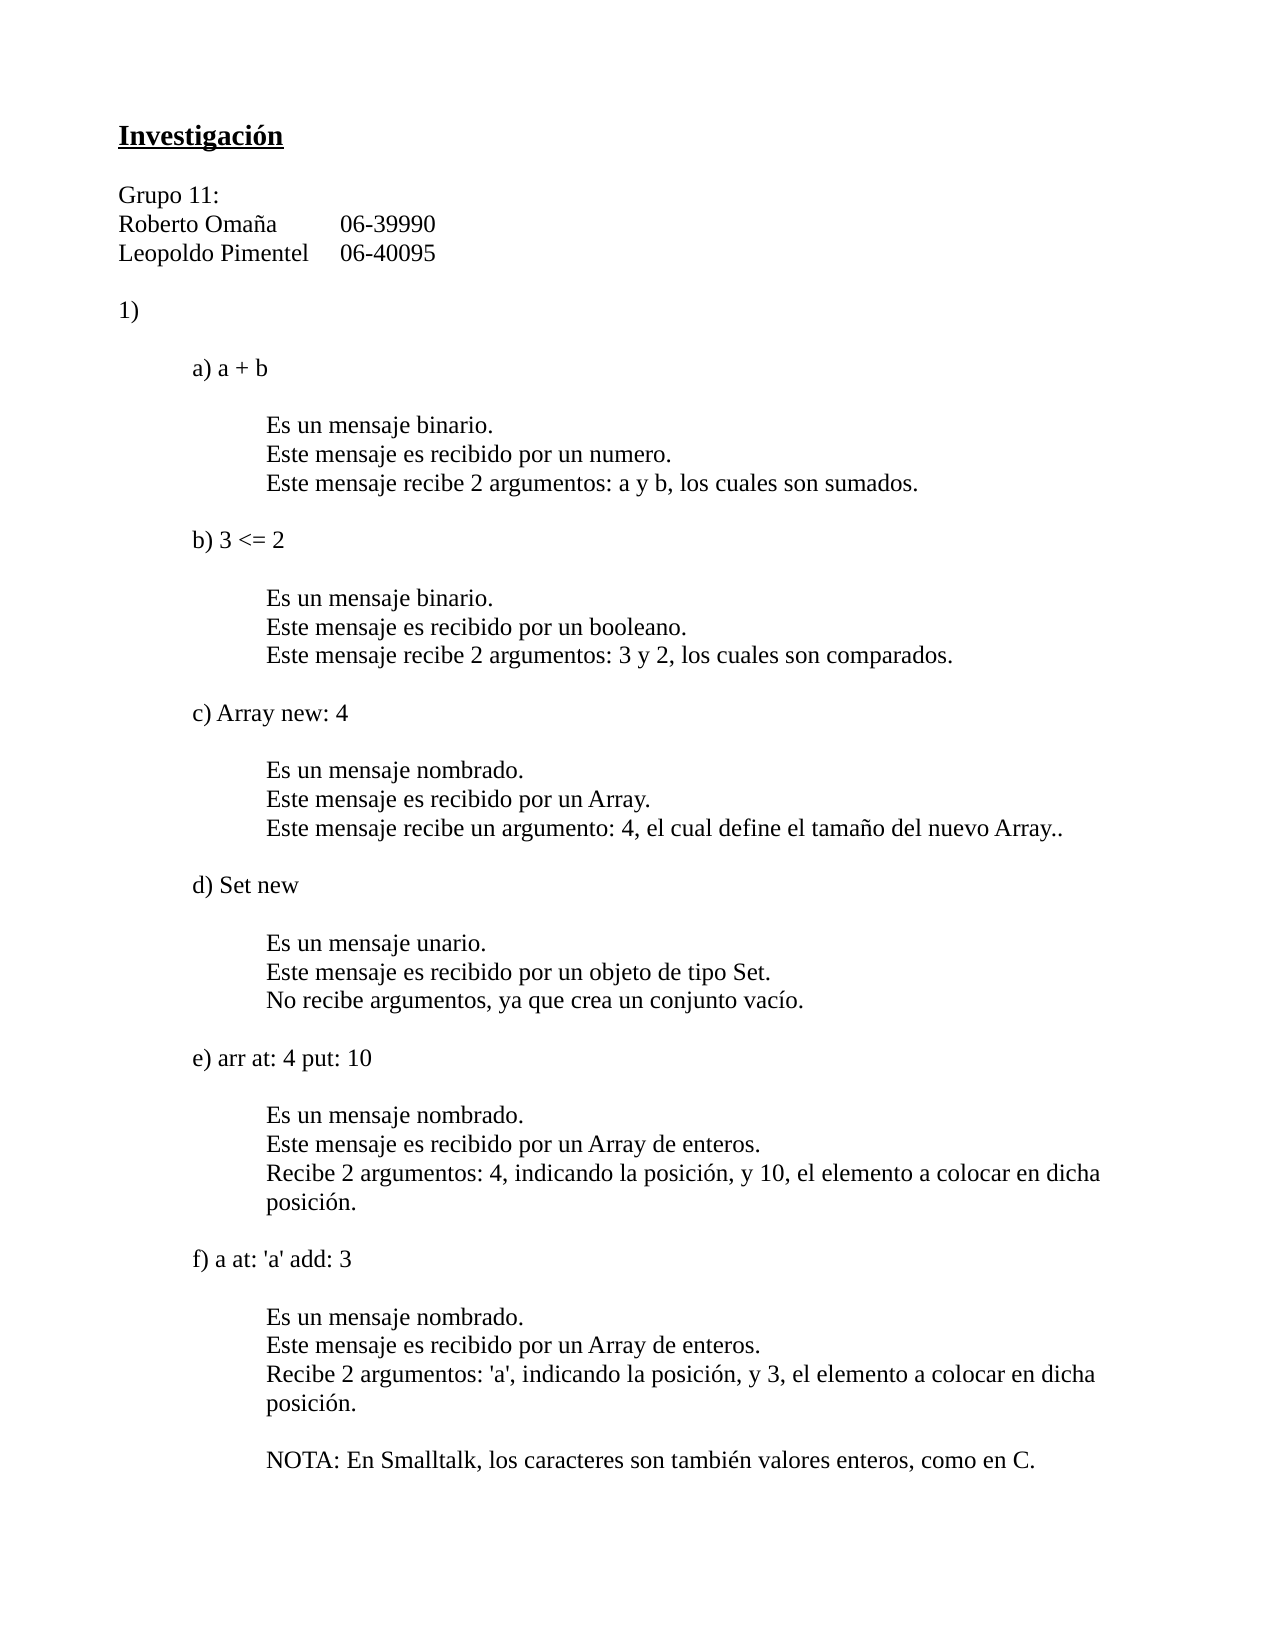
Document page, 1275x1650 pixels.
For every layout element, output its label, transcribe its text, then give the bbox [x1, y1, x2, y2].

text Es un mensaje unario. [118, 928, 1157, 957]
text NOTA: En Smalltalk, los caracteres son también valores enteros, como en C. [118, 1445, 1157, 1474]
text f) a at: 'a' add: 3 [118, 1244, 1157, 1273]
text Este mensaje es recibido por un Array de enteros. [118, 1129, 1157, 1158]
text Leopoldo Pimentel 06-40095 [118, 238, 1157, 267]
text Es un mensaje binario. [118, 583, 1157, 612]
text 1) [118, 295, 1157, 324]
text Este mensaje recibe 2 argumentos: a y b, los cuales son sumados. [118, 468, 1157, 497]
text e) arr at: 4 put: 10 [118, 1043, 1157, 1072]
text d) Set new [118, 870, 1157, 899]
text Este mensaje es recibido por un numero. [118, 439, 1157, 468]
text Investigación [118, 118, 1157, 152]
text Recibe 2 argumentos: 4, indicando la posición, y 10, el elemento a colocar en dicha posición. [118, 1158, 1157, 1215]
text Grupo 11: [118, 180, 1157, 209]
text b) 3 <= 2 [118, 525, 1157, 554]
text Este mensaje es recibido por un Array. [118, 784, 1157, 813]
text c) Array new: 4 [118, 698, 1157, 727]
text No recibe argumentos, ya que crea un conjunto vacío. [118, 985, 1157, 1014]
text Este mensaje es recibido por un objeto de tipo Set. [118, 957, 1157, 985]
text Este mensaje recibe 2 argumentos: 3 y 2, los cuales son comparados. [118, 640, 1157, 669]
text a) a + b [118, 353, 1157, 382]
text Este mensaje es recibido por un booleano. [118, 612, 1157, 640]
text Es un mensaje nombrado. [118, 755, 1157, 784]
text Recibe 2 argumentos: 'a', indicando la posición, y 3, el elemento a colocar en dicha posición. [118, 1359, 1157, 1417]
text Es un mensaje binario. [118, 410, 1157, 439]
text Este mensaje recibe un argumento: 4, el cual define el tamaño del nuevo Array.. [118, 813, 1157, 842]
text Es un mensaje nombrado. [118, 1302, 1157, 1330]
text Este mensaje es recibido por un Array de enteros. [118, 1330, 1157, 1359]
text Roberto Omaña 06-39990 [118, 209, 1157, 238]
text Es un mensaje nombrado. [118, 1100, 1157, 1129]
